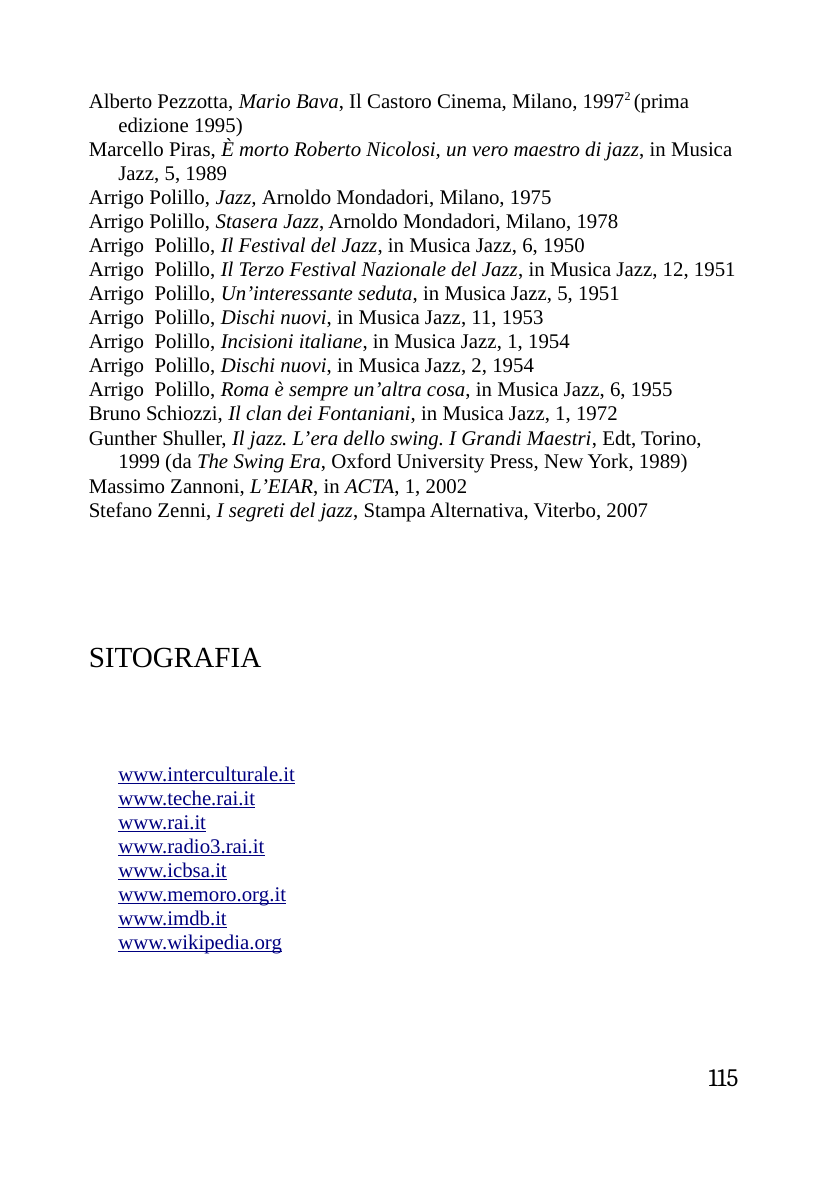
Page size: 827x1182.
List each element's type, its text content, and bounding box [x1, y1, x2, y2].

text www.radio3.rai.it [88, 834, 738, 858]
text Gunther Shuller, Il jazz. L’era dello swing. I Grandi Maestri, Edt, Torino, 1999 (da The Swing Era, Oxford University Press, New York, 1989) [88, 425, 738, 473]
text Arrigo Polillo, Roma è sempre un’altra cosa, in Musica Jazz, 6, 1955 [88, 377, 738, 401]
text Arrigo Polillo, Stasera Jazz, Arnoldo Mondadori, Milano, 1978 [88, 209, 738, 233]
text Stefano Zenni, I segreti del jazz, Stampa Alternativa, Viterbo, 2007 [88, 498, 738, 522]
text www.rai.it [88, 810, 738, 834]
text Arrigo Polillo, Il Terzo Festival Nazionale del Jazz, in Musica Jazz, 12, 1951 [88, 257, 738, 281]
text Bruno Schiozzi, Il clan dei Fontaniani, in Musica Jazz, 1, 1972 [88, 401, 738, 425]
text Marcello Piras, è morto Roberto Nicolosi, un vero maestro di jazz, in Musica Jazz, 5, 1989 [88, 137, 738, 185]
text www.teche.rai.it [88, 786, 738, 810]
text www.wikipedia.org [88, 930, 738, 954]
text Massimo Zannoni, L’EIAR, in ACTA, 1, 2002 [88, 473, 738, 498]
text www.icbsa.it [88, 858, 738, 882]
text Arrigo Polillo, Jazz, Arnoldo Mondadori, Milano, 1975 [88, 185, 738, 209]
text Arrigo Polillo, Dischi nuovi, in Musica Jazz, 2, 1954 [88, 353, 738, 377]
text www.interculturale.it [88, 762, 738, 786]
text Arrigo Polillo, Il Festival del Jazz, in Musica Jazz, 6, 1950 [88, 233, 738, 257]
text Alberto Pezzotta, Mario Bava, Il Castoro Cinema, Milano, 19972 (prima edizione 1995) [88, 88, 738, 137]
text Arrigo Polillo, Dischi nuovi, in Musica Jazz, 11, 1953 [88, 305, 738, 329]
subtitle Sitografia [88, 640, 738, 673]
text www.imdb.it [88, 906, 738, 930]
text Arrigo Polillo, Un’interessante seduta, in Musica Jazz, 5, 1951 [88, 281, 738, 305]
text Arrigo Polillo, Incisioni italiane, in Musica Jazz, 1, 1954 [88, 329, 738, 353]
text www.memoro.org.it [88, 882, 738, 906]
